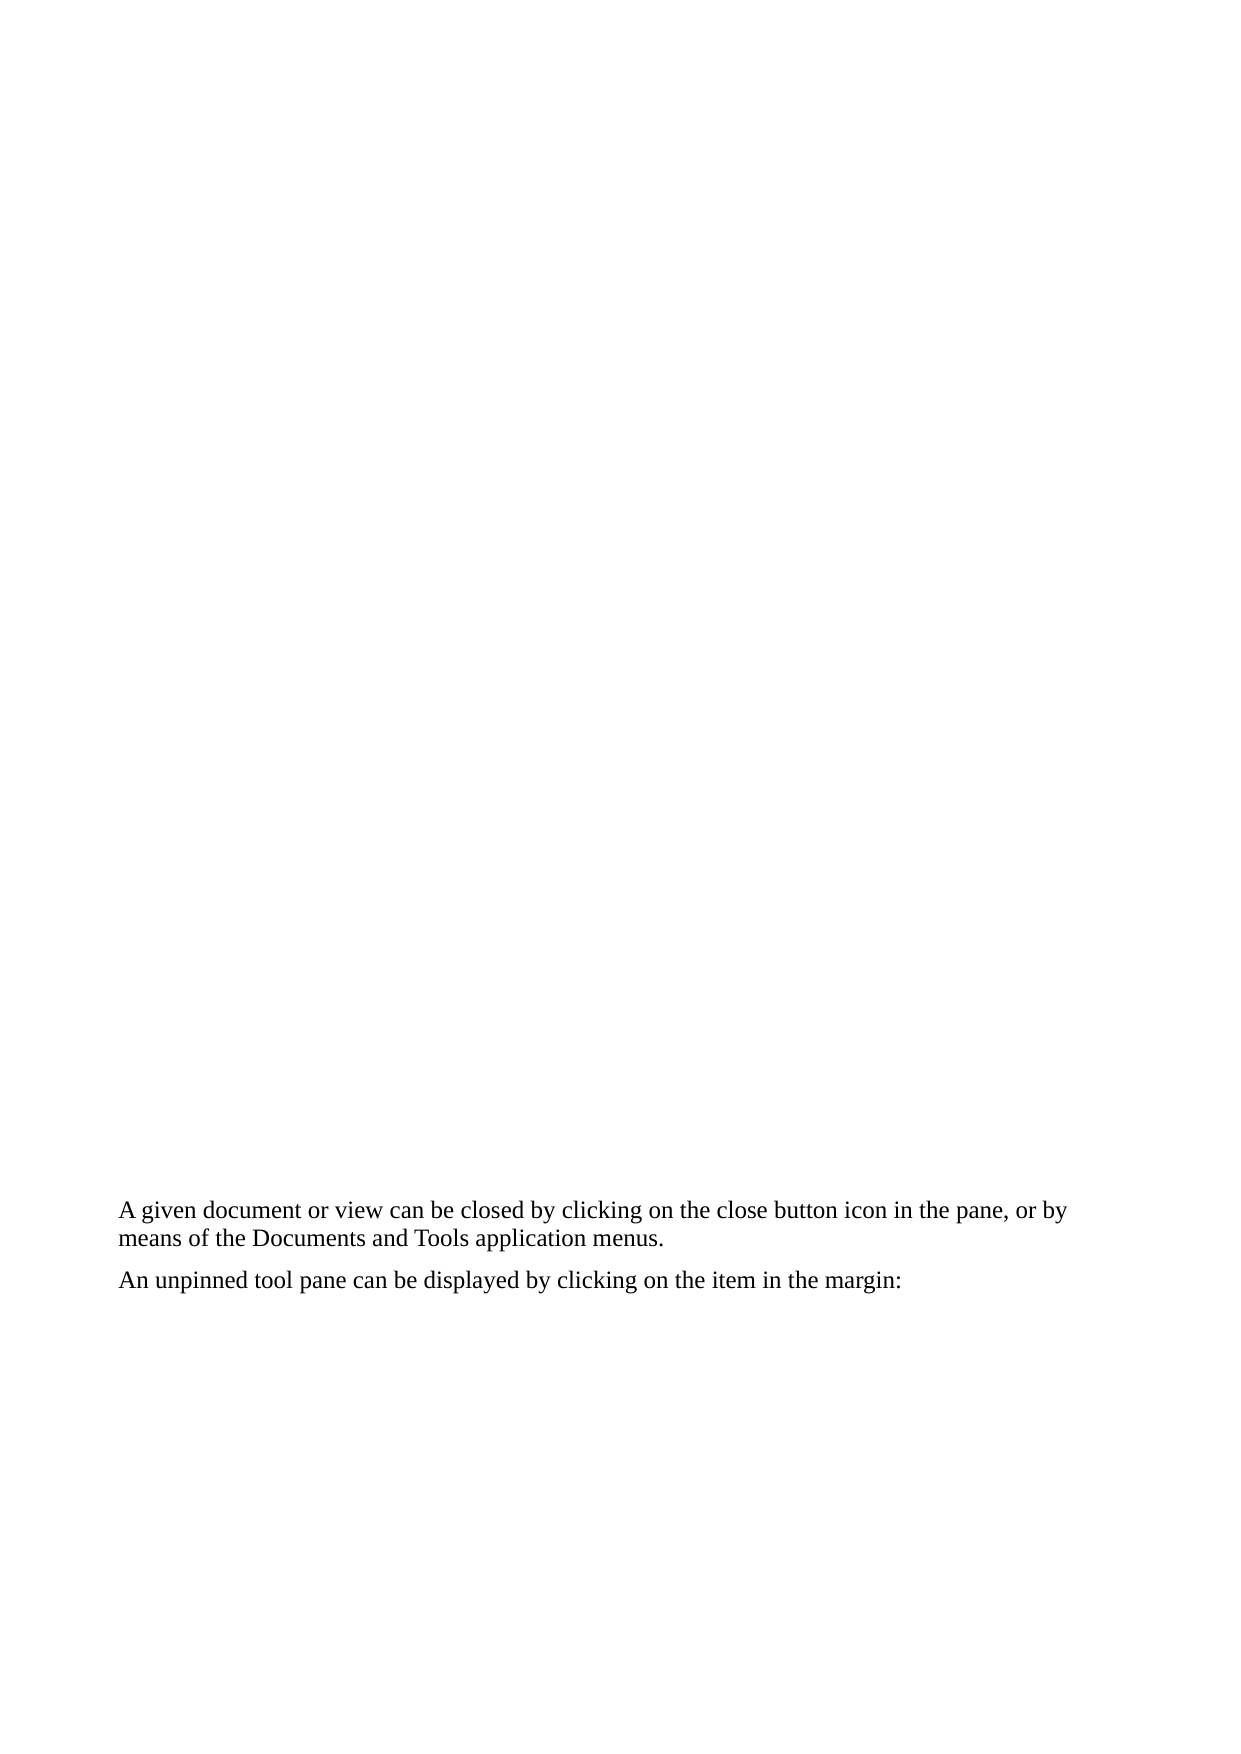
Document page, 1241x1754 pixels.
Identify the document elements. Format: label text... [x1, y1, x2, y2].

text A given document or view can be closed by clicking on the close button icon in the pane, or by means of the Documents and Tools application menus. [118, 1195, 1122, 1252]
text An unpinned tool pane can be displayed by clicking on the item in the margin: [118, 1265, 1122, 1293]
